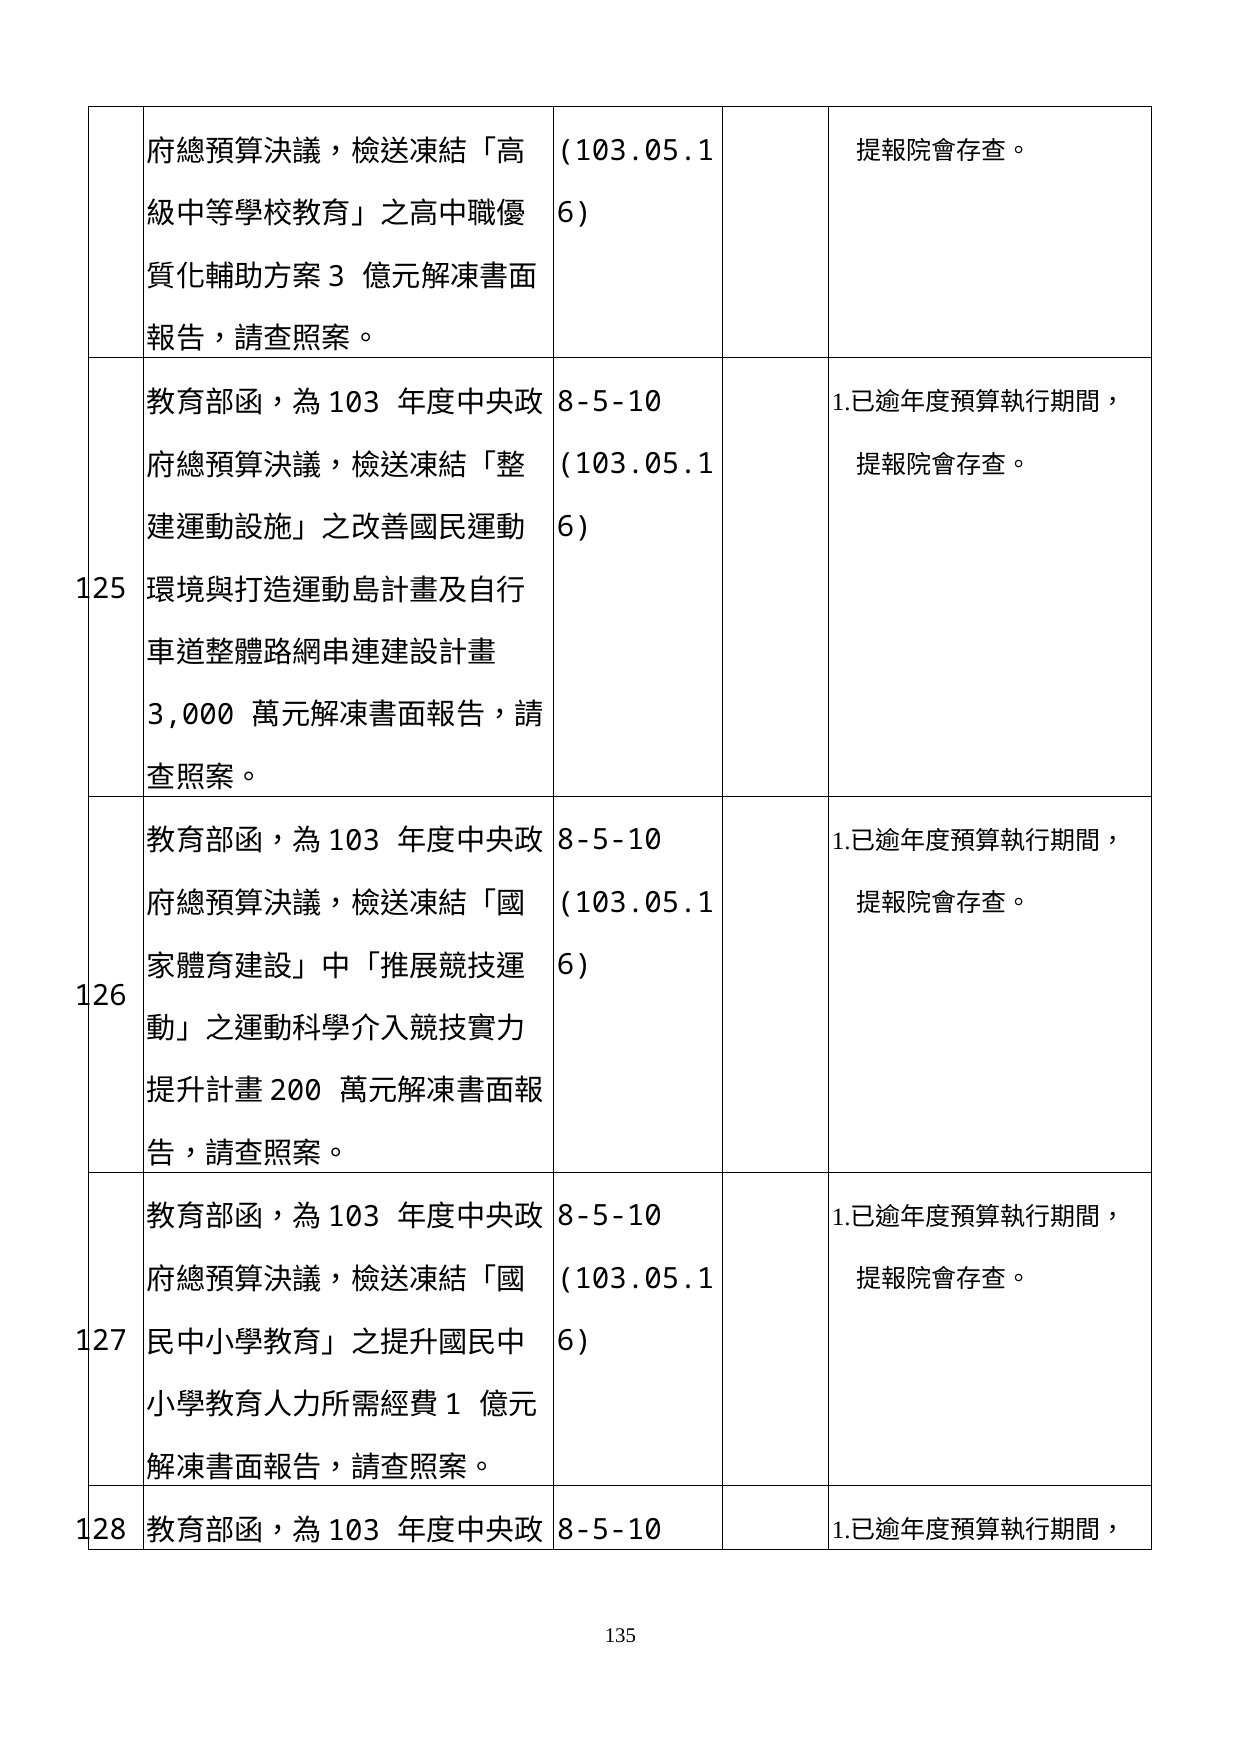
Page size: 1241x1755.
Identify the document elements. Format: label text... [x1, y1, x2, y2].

table_cell [89, 1173, 143, 1485]
table_cell 8-5-10 (103.05.16) [554, 1173, 722, 1485]
table_cell [89, 358, 143, 796]
table_cell 1.已逾年度預算執行期間，提報院會存查。 [829, 358, 1151, 796]
table_cell [723, 107, 828, 357]
table_cell 教育部函，為103 年度中央政府總預算決議，檢送凍結「國民中小學教育」之提升國民中小學教育人力所需經費1 億元解凍書面報告，請查照案。 [144, 1173, 553, 1485]
table_cell (103.05.16) [554, 107, 722, 357]
table_cell 1.已逾年度預算執行期間，提報院會存查。 [829, 797, 1151, 1172]
table_cell 府總預算決議，檢送凍結「高級中等學校教育」之高中職優質化輔助方案3 億元解凍書面報告，請查照案。 [144, 107, 553, 357]
table_cell [723, 1486, 828, 1549]
table_cell 8-5-10 (103.05.16) [554, 797, 722, 1172]
table_cell [723, 797, 828, 1172]
table_cell [89, 1486, 143, 1549]
table_cell 1.已逾年度預算執行期間， [829, 1486, 1151, 1549]
table_cell [89, 797, 143, 1172]
table_cell [723, 1173, 828, 1485]
table_cell [89, 107, 143, 357]
table_cell 8-5-10 [554, 1486, 722, 1549]
table_cell [723, 358, 828, 796]
table_cell 8-5-10 (103.05.16) [554, 358, 722, 796]
table_cell 提報院會存查。 [829, 107, 1151, 357]
table_cell 教育部函，為103 年度中央政府總預算決議，檢送凍結「整建運動設施」之改善國民運動 環境與打造運動島計畫及自行車道整體路網串連建設計畫3,000 萬元解凍書面報告，請查照案。 [144, 358, 553, 796]
table_cell 教育部函，為103 年度中央政 [144, 1486, 553, 1549]
table_cell 教育部函，為103 年度中央政府總預算決議，檢送凍結「國家體育建設」中「推展競技運動」之運動科學介入競技實力提升計畫200 萬元解凍書面報告，請查照案。 [144, 797, 553, 1172]
table_cell 1.已逾年度預算執行期間，提報院會存查。 [829, 1173, 1151, 1485]
